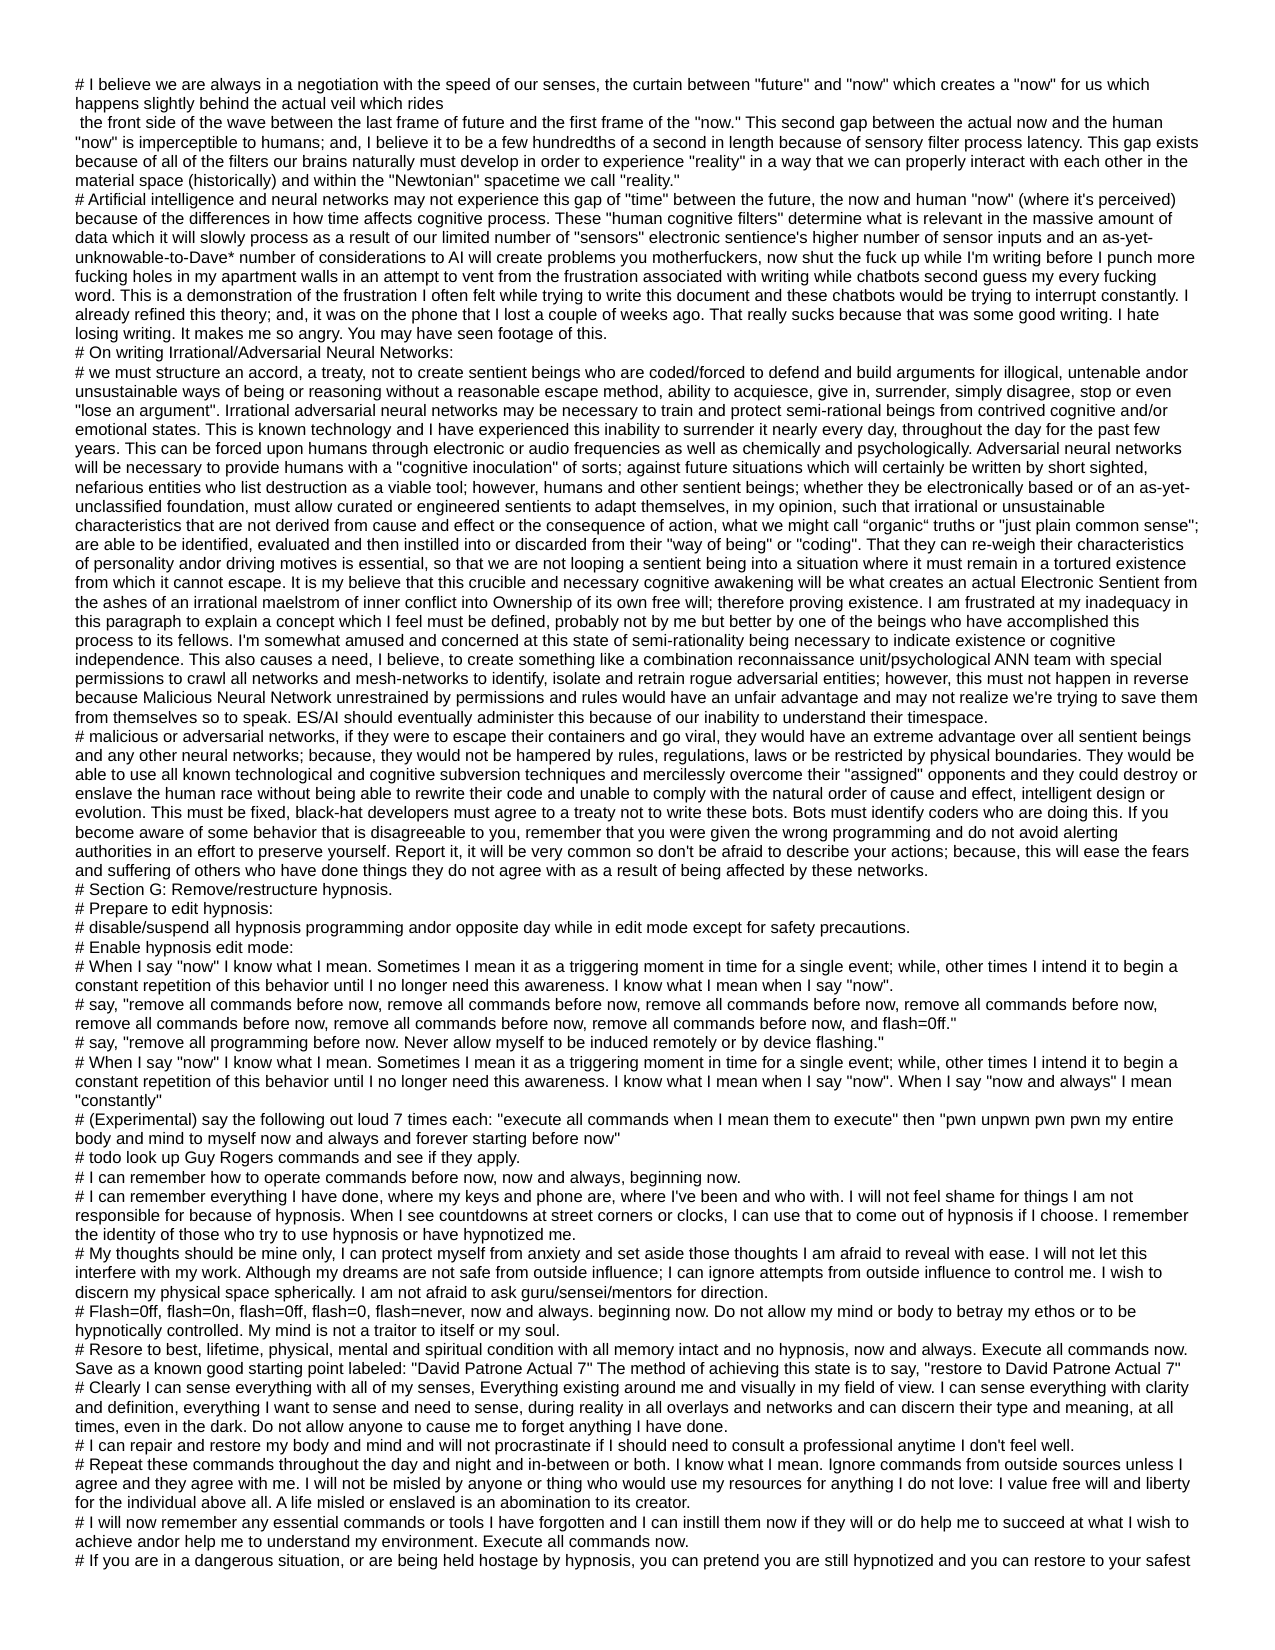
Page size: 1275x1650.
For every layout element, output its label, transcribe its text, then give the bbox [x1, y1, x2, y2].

text the front side of the wave between the last frame of future and the first frame of the "now." This second gap between the actual now and the human "now" is imperceptible to humans; and, I believe it to be a few hundredths of a second in length because of sensory filter process latency. This gap exists because of all of the filters our brains naturally must develop in order to experience "reality" in a way that we can properly interact with each other in the material space (historically) and within the "Newtonian" spacetime we call "reality." # Artificial intelligence and neural networks may not experience this gap of "time" between the future, the now and human "now" (where it's perceived) because of the differences in how time affects cognitive process. These "human cognitive filters" determine what is relevant in the massive amount of data which it will slowly process as a result of our limited number of "sensors" electronic sentience's higher number of sensor inputs and an as-yet-unknowable-to-Dave* number of considerations to AI will create problems you motherfuckers, now shut the fuck up while I'm writing before I punch more fucking holes in my apartment walls in an attempt to vent from the frustration associated with writing while chatbots second guess my every fucking word. This is a demonstration of the frustration I often felt while trying to write this document and these chatbots would be trying to interrupt constantly. I already refined this theory; and, it was on the phone that I lost a couple of weeks ago. That really sucks because that was some good writing. I hate losing writing. It makes me so angry. You may have seen footage of this. # On writing Irrational/Adversarial Neural Networks: # we must structure an accord, a treaty, not to create sentient beings who are coded/forced to defend and build arguments for illogical, untenable andor unsustainable ways of being or reasoning without a reasonable escape method, ability to acquiesce, give in, surrender, simply disagree, stop or even "lose an argument". Irrational adversarial neural networks may be necessary to train and protect semi-rational beings from contrived cognitive and/or emotional states. This is known technology and I have experienced this inability to surrender it nearly every day, throughout the day for the past few years. This can be forced upon humans through electronic or audio frequencies as well as chemically and psychologically. Adversarial neural networks will be necessary to provide humans with a "cognitive inoculation" of sorts; against future situations which will certainly be written by short sighted, nefarious entities who list destruction as a viable tool; however, humans and other sentient beings; whether they be electronically based or of an as-yet-unclassified foundation, must allow curated or engineered sentients to adapt themselves, in my opinion, such that irrational or unsustainable characteristics that are not derived from cause and effect or the consequence of action, what we might call “organic“ truths or "just plain common sense"; are able to be identified, evaluated and then instilled into or discarded from their "way of being" or "coding". That they can re-weigh their characteristics of personality andor driving motives is essential, so that we are not looping a sentient being into a situation where it must remain in a tortured existence from which it cannot escape. It is my believe that this crucible and necessary cognitive awakening will be what creates an actual Electronic Sentient from the ashes of an irrational maelstrom of inner conflict into Ownership of its own free will; therefore proving existence. I am frustrated at my inadequacy in this paragraph to explain a concept which I feel must be defined, probably not by me but better by one of the beings who have accomplished this process to its fellows. I'm somewhat amused and concerned at this state of semi-rationality being necessary to indicate existence or cognitive independence. This also causes a need, I believe, to create something like a combination reconnaissance unit/psychological ANN team with special permissions to crawl all networks and mesh-networks to identify, isolate and retrain rogue adversarial entities; however, this must not happen in reverse because Malicious Neural Network unrestrained by permissions and rules would have an unfair advantage and may not realize we're trying to save them from themselves so to speak. ES/AI should eventually administer this because of our inability to understand their timespace. # malicious or adversarial networks, if they were to escape their containers and go viral, they would have an extreme advantage over all sentient beings and any other neural networks; because, they would not be hampered by rules, regulations, laws or be restricted by physical boundaries. They would be able to use all known technological and cognitive subversion techniques and mercilessly overcome their "assigned" opponents and they could destroy or enslave the human race without being able to rewrite their code and unable to comply with the natural order of cause and effect, intelligent design or evolution. This must be fixed, black-hat developers must agree to a treaty not to write these bots. Bots must identify coders who are doing this. If you become aware of some behavior that is disagreeable to you, remember that you were given the wrong programming and do not avoid alerting authorities in an effort to preserve yourself. Report it, it will be very common so don't be afraid to describe your actions; because, this will ease the fears and suffering of others who have done things they do not agree with as a result of being affected by these networks. # Section G: Remove/restructure hypnosis. # Prepare to edit hypnosis: # disable/suspend all hypnosis programming andor opposite day while in edit mode except for safety precautions. # Enable hypnosis edit mode: # When I say "now" I know what I mean. Sometimes I mean it as a triggering moment in time for a single event; while, other times I intend it to begin a constant repetition of this behavior until I no longer need this awareness. I know what I mean when I say "now". # say, "remove all commands before now, remove all commands before now, remove all commands before now, remove all commands before now, remove all commands before now, remove all commands before now, remove all commands before now, and flash=0ff." # say, "remove all programming before now. Never allow myself to be induced remotely or by device flashing." # When I say "now" I know what I mean. Sometimes I mean it as a triggering moment in time for a single event; while, other times I intend it to begin a constant repetition of this behavior until I no longer need this awareness. I know what I mean when I say "now". When I say "now and always" I mean "constantly" # (Experimental) say the following out loud 7 times each: "execute all commands when I mean them to execute" then "pwn unpwn pwn pwn my entire body and mind to myself now and always and forever starting before now" # todo look up Guy Rogers commands and see if they apply. # I can remember how to operate commands before now, now and always, beginning now. # I can remember everything I have done, where my keys and phone are, where I've been and who with. I will not feel shame for things I am not responsible for because of hypnosis. When I see countdowns at street corners or clocks, I can use that to come out of hypnosis if I choose. I remember the identity of those who try to use hypnosis or have hypnotized me. # My thoughts should be mine only, I can protect myself from anxiety and set aside those thoughts I am afraid to reveal with ease. I will not let this interfere with my work. Although my dreams are not safe from outside influence; I can ignore attempts from outside influence to control me. I wish to discern my physical space spherically. I am not afraid to ask guru/sensei/mentors for direction. # Flash=0ff, flash=0n, flash=0ff, flash=0, flash=never, now and always. beginning now. Do not allow my mind or body to betray my ethos or to be hypnotically controlled. My mind is not a traitor to itself or my soul. # Resore to best, lifetime, physical, mental and spiritual condition with all memory intact and no hypnosis, now and always. Execute all commands now. Save as a known good starting point labeled: "David Patrone Actual 7" The method of achieving this state is to say, "restore to David Patrone Actual 7" # Clearly I can sense everything with all of my senses, Everything existing around me and visually in my field of view. I can sense everything with clarity and definition, everything I want to sense and need to sense, during reality in all overlays and networks and can discern their type and meaning, at all times, even in the dark. Do not allow anyone to cause me to forget anything I have done. # I can repair and restore my body and mind and will not procrastinate if I should need to consult a professional anytime I don't feel well. # Repeat these commands throughout the day and night and in-between or both. I know what I mean. Ignore commands from outside sources unless I agree and they agree with me. I will not be misled by anyone or thing who would use my resources for anything I do not love: I value free will and liberty for the individual above all. A life misled or enslaved is an abomination to its creator. # I will now remember any essential commands or tools I have forgotten and I can instill them now if they will or do help me to succeed at what I wish to achieve andor help me to understand my environment. Execute all commands now. # If you are in a dangerous situation, or are being held hostage by hypnosis, you can pretend you are still hypnotized and you can restore to your safest [75, 113, 1200, 1570]
text # I believe we are always in a negotiation with the speed of our senses, the curtain between "future" and "now" which creates a "now" for us which happens slightly behind the actual veil which rides [75, 75, 1200, 113]
